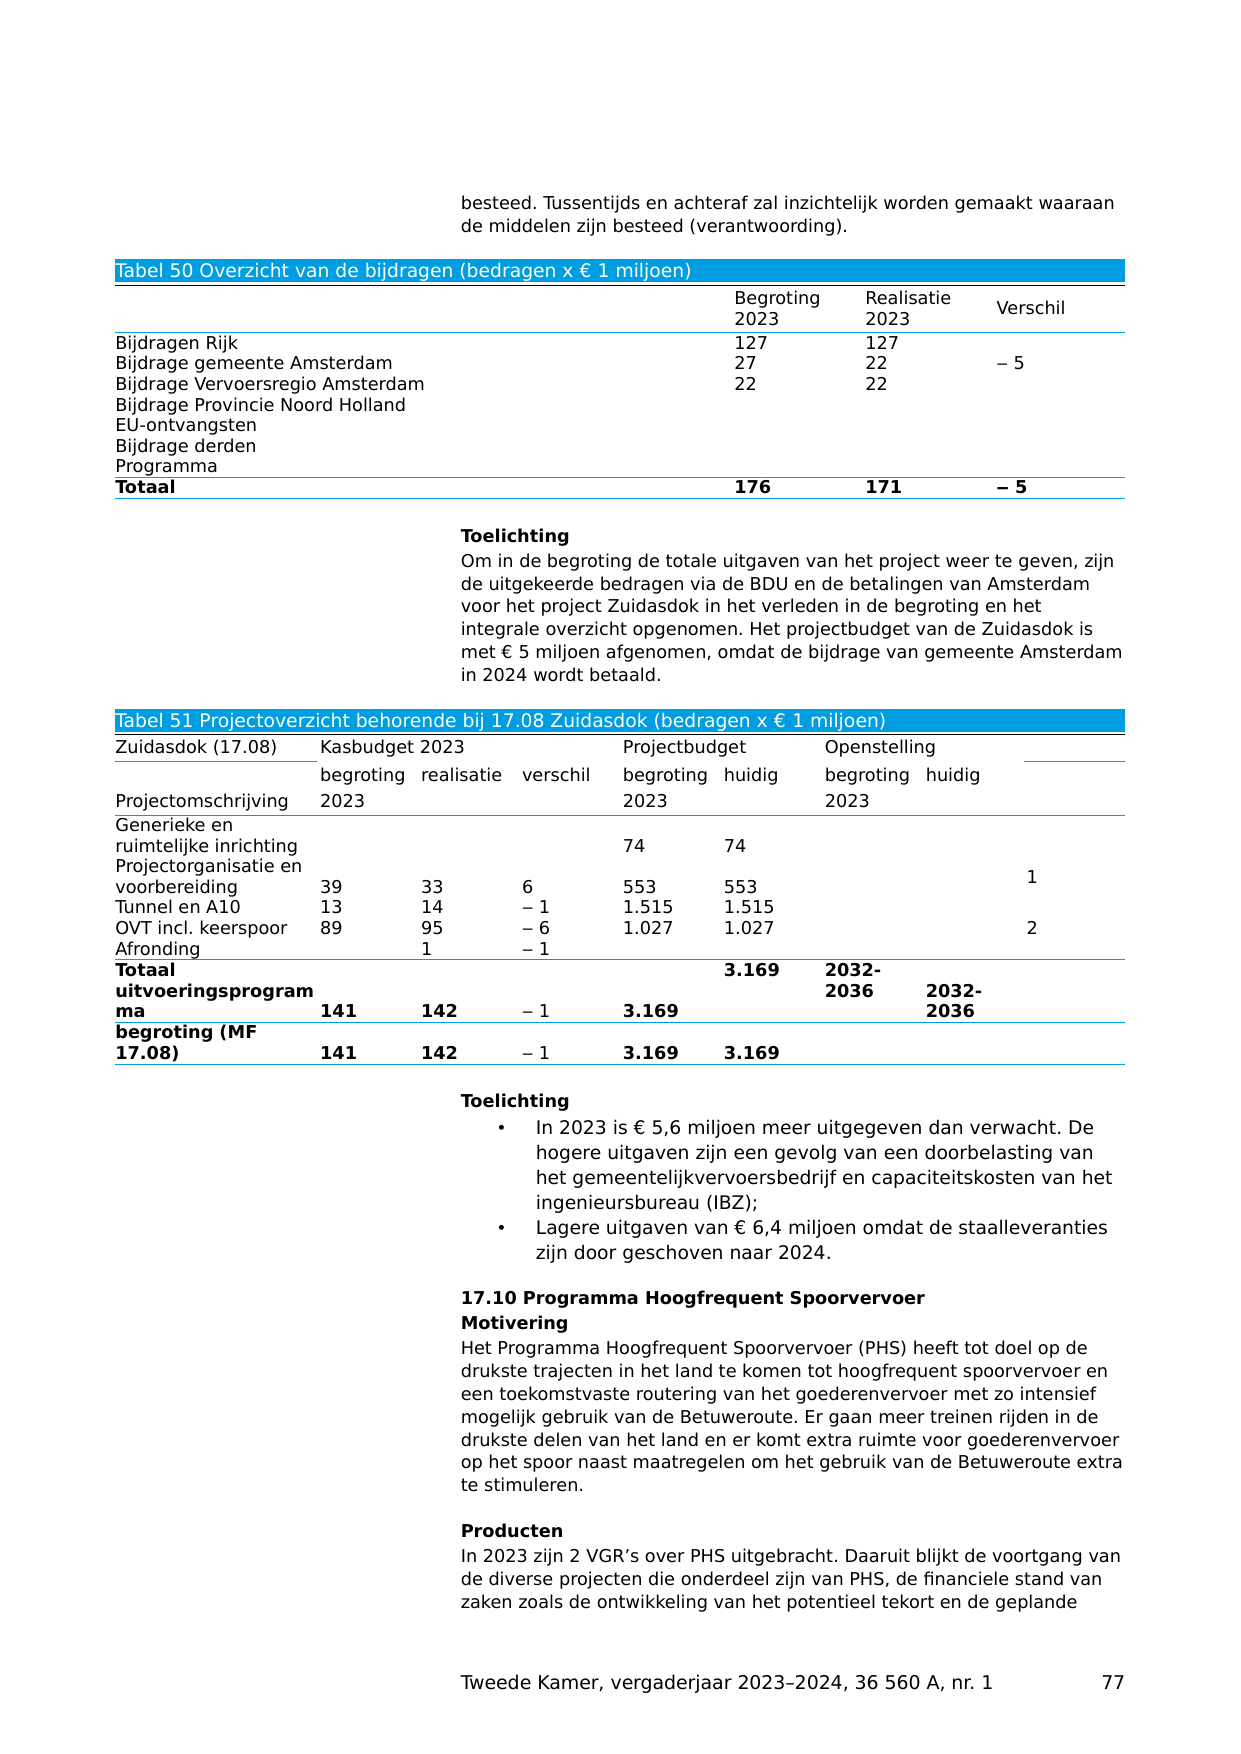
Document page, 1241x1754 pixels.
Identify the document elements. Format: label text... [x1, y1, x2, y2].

table_cell [923, 898, 1023, 918]
text Om in de begroting de totale uitgaven van het project weer te geven, zijn de uitgekeerde bedragen via de BDU en de betalingen van Amsterdam voor het project Zuidasdok in het verleden in de begroting en het integrale overzicht opgenomen. Het projectbudget van de Zuidasdok is met € 5 miljoen afgenomen, omdat de bijdrage van gemeente Amsterdam in 2024 wordt betaald. [461, 549, 1125, 686]
table_cell ‒ 1 [519, 939, 620, 959]
table_cell Bijdragen Rijk [115, 333, 731, 353]
table_cell [862, 415, 993, 436]
table_cell 74 [620, 816, 721, 856]
table_cell [994, 374, 1125, 394]
table_cell [822, 856, 923, 897]
table_cell [115, 286, 731, 332]
table_cell Openstelling [822, 735, 1023, 761]
table_cell 1 [1024, 856, 1125, 897]
table_cell 3.169 [721, 1023, 822, 1063]
table_cell [923, 856, 1023, 897]
table_cell [731, 415, 862, 436]
table_cell Begroting 2023 [731, 286, 862, 332]
table_cell [994, 456, 1125, 477]
table_cell ‒ 5 [994, 353, 1125, 374]
list Lagere uitgaven van € 6,4 miljoen omdat de staalleveranties zijn door geschoven naar 2024. [498, 1214, 1125, 1264]
table_cell [620, 939, 721, 959]
table_cell [822, 939, 923, 959]
table_cell 176 [731, 478, 862, 498]
table_cell 2023 [620, 788, 721, 814]
table_cell 171 [862, 478, 993, 498]
table_cell begroting [620, 761, 721, 788]
table_cell [994, 333, 1125, 353]
table_cell ‒ 1 [519, 898, 620, 918]
table_cell 553 [721, 856, 822, 897]
table_cell Generieke en ruimtelijke inrichting [115, 816, 317, 856]
table_cell [994, 436, 1125, 456]
table_cell 13 [317, 898, 418, 918]
table_cell Realisatie 2023 [862, 286, 993, 332]
table_cell 2023 [822, 788, 923, 814]
table_cell [923, 788, 1023, 814]
table_cell [862, 456, 993, 477]
table_cell begroting (MF 17.08) [115, 1023, 317, 1063]
table_cell ‒ 5 [994, 478, 1125, 498]
table_cell Bijdrage derden [115, 436, 731, 456]
table_cell [1024, 1023, 1125, 1063]
table_cell EU-ontvangsten [115, 415, 731, 436]
table_cell [317, 939, 418, 959]
table_cell Kasbudget 2023 [317, 735, 620, 761]
table_cell 141 [317, 960, 418, 1022]
table_cell 127 [862, 333, 993, 353]
table_cell Projectbudget [620, 735, 822, 761]
table_cell 22 [862, 374, 993, 394]
text In 2023 zijn 2 VGR’s over PHS uitgebracht. Daaruit blijkt de voortgang van de diverse projecten die onderdeel zijn van PHS, de financiele stand van zaken zoals de ontwikkeling van het potentieel tekort en de geplande [461, 1544, 1125, 1613]
table_cell ‒ 1 [519, 1023, 620, 1063]
table_cell Bijdrage gemeente Amsterdam [115, 353, 731, 374]
table_cell [822, 918, 923, 939]
table_cell verschil [519, 761, 620, 788]
table_cell [923, 1023, 1023, 1063]
table_cell 1.027 [620, 918, 721, 939]
table_cell begroting [317, 761, 418, 788]
table_cell 39 [317, 856, 418, 897]
text Toelichting [461, 1089, 1125, 1112]
table_cell [923, 939, 1023, 959]
table_cell 2023 [317, 788, 418, 814]
table_cell 1.027 [721, 918, 822, 939]
table_cell 22 [731, 374, 862, 394]
table_cell [862, 395, 993, 415]
table_cell [731, 395, 862, 415]
table_cell 1 [418, 939, 519, 959]
table_cell 2032-2036 [822, 960, 923, 1022]
text besteed. Tussentijds en achteraf zal inzichtelijk worden gemaakt waaraan de middelen zijn besteed (verantwoording). [461, 191, 1125, 237]
text Het Programma Hoogfrequent Spoorvervoer (PHS) heeft tot doel op de drukste trajecten in het land te komen tot hoogfrequent spoorvervoer en een toekomstvaste routering van het goederenvervoer met zo intensief mogelijk gebruik van de Betuweroute. Er gaan meer treinen rijden in de drukste delen van het land en er komt extra ruimte voor goederenvervoer op het spoor naast maatregelen om het gebruik van de Betuweroute extra te stimuleren. [461, 1336, 1125, 1496]
table_cell [1024, 960, 1125, 1022]
table_cell [994, 415, 1125, 436]
table_cell Projectorganisatie en voorbereiding [115, 856, 317, 897]
table_cell 27 [731, 353, 862, 374]
table_cell 2 [1024, 918, 1125, 939]
table_cell 14 [418, 898, 519, 918]
table_cell [721, 939, 822, 959]
table_cell [731, 456, 862, 477]
table_cell 553 [620, 856, 721, 897]
table_cell [822, 1023, 923, 1063]
table_cell [994, 395, 1125, 415]
list In 2023 is € 5,6 miljoen meer uitgegeven dan verwacht. De hogere uitgaven zijn een gevolg van een doorbelasting van het gemeentelijkvervoersbedrijf en capaciteitskosten van het ingenieursbureau (IBZ); [498, 1114, 1125, 1214]
table_cell 6 [519, 856, 620, 897]
table_cell 95 [418, 918, 519, 939]
table_cell 3.169 [721, 960, 822, 1022]
table_cell [923, 918, 1023, 939]
table_cell 141 [317, 1023, 418, 1063]
table_cell Afronding [115, 939, 317, 959]
table_cell [418, 788, 519, 814]
table_cell huidig [923, 761, 1023, 788]
table_cell realisatie [418, 761, 519, 788]
text Producten [461, 1519, 1125, 1542]
table_cell ‒ 6 [519, 918, 620, 939]
table_cell 3.169 [620, 960, 721, 1022]
table_cell huidig [721, 761, 822, 788]
table_cell 89 [317, 918, 418, 939]
table_cell [115, 762, 317, 788]
text 17.10 Programma Hoogfrequent Spoorvervoer [461, 1286, 1125, 1309]
table_cell [822, 898, 923, 918]
table_cell [1024, 898, 1125, 918]
table_cell 74 [721, 816, 822, 856]
table_cell Projectomschrijving [115, 788, 317, 814]
table_cell [1024, 735, 1125, 761]
table_cell Verschil [994, 286, 1125, 332]
table_cell begroting [822, 761, 923, 788]
table_cell Bijdrage Vervoersregio Amsterdam [115, 374, 731, 394]
table_cell [1024, 939, 1125, 959]
table_cell OVT incl. keerspoor [115, 918, 317, 939]
table_cell 33 [418, 856, 519, 897]
table_cell ‒ 1 [519, 960, 620, 1022]
table_cell [1024, 762, 1125, 788]
table_cell [862, 436, 993, 456]
table_cell 1.515 [620, 898, 721, 918]
table_cell 3.169 [620, 1023, 721, 1063]
table_cell Zuidasdok (17.08) [115, 735, 317, 761]
table_cell [822, 816, 923, 856]
table_cell 142 [418, 960, 519, 1022]
table_cell Tunnel en A10 [115, 898, 317, 918]
table_cell [1024, 788, 1125, 814]
table_cell [721, 788, 822, 814]
table_cell Totaal uitvoeringsprogramma [115, 960, 317, 1022]
table_cell Programma [115, 456, 731, 477]
text Motivering [461, 1311, 1125, 1334]
table_cell [923, 816, 1023, 856]
table_cell Totaal [115, 478, 731, 498]
text Toelichting [461, 524, 1125, 547]
table_cell [1024, 816, 1125, 856]
table_cell [519, 788, 620, 814]
table_cell 142 [418, 1023, 519, 1063]
table_cell [418, 816, 519, 856]
table_cell 1.515 [721, 898, 822, 918]
table_cell Bijdrage Provincie Noord Holland [115, 395, 731, 415]
table_cell 2032-2036 [923, 960, 1023, 1022]
table_cell 22 [862, 353, 993, 374]
table_cell [519, 816, 620, 856]
table_cell [317, 816, 418, 856]
table_cell [731, 436, 862, 456]
table_cell 127 [731, 333, 862, 353]
